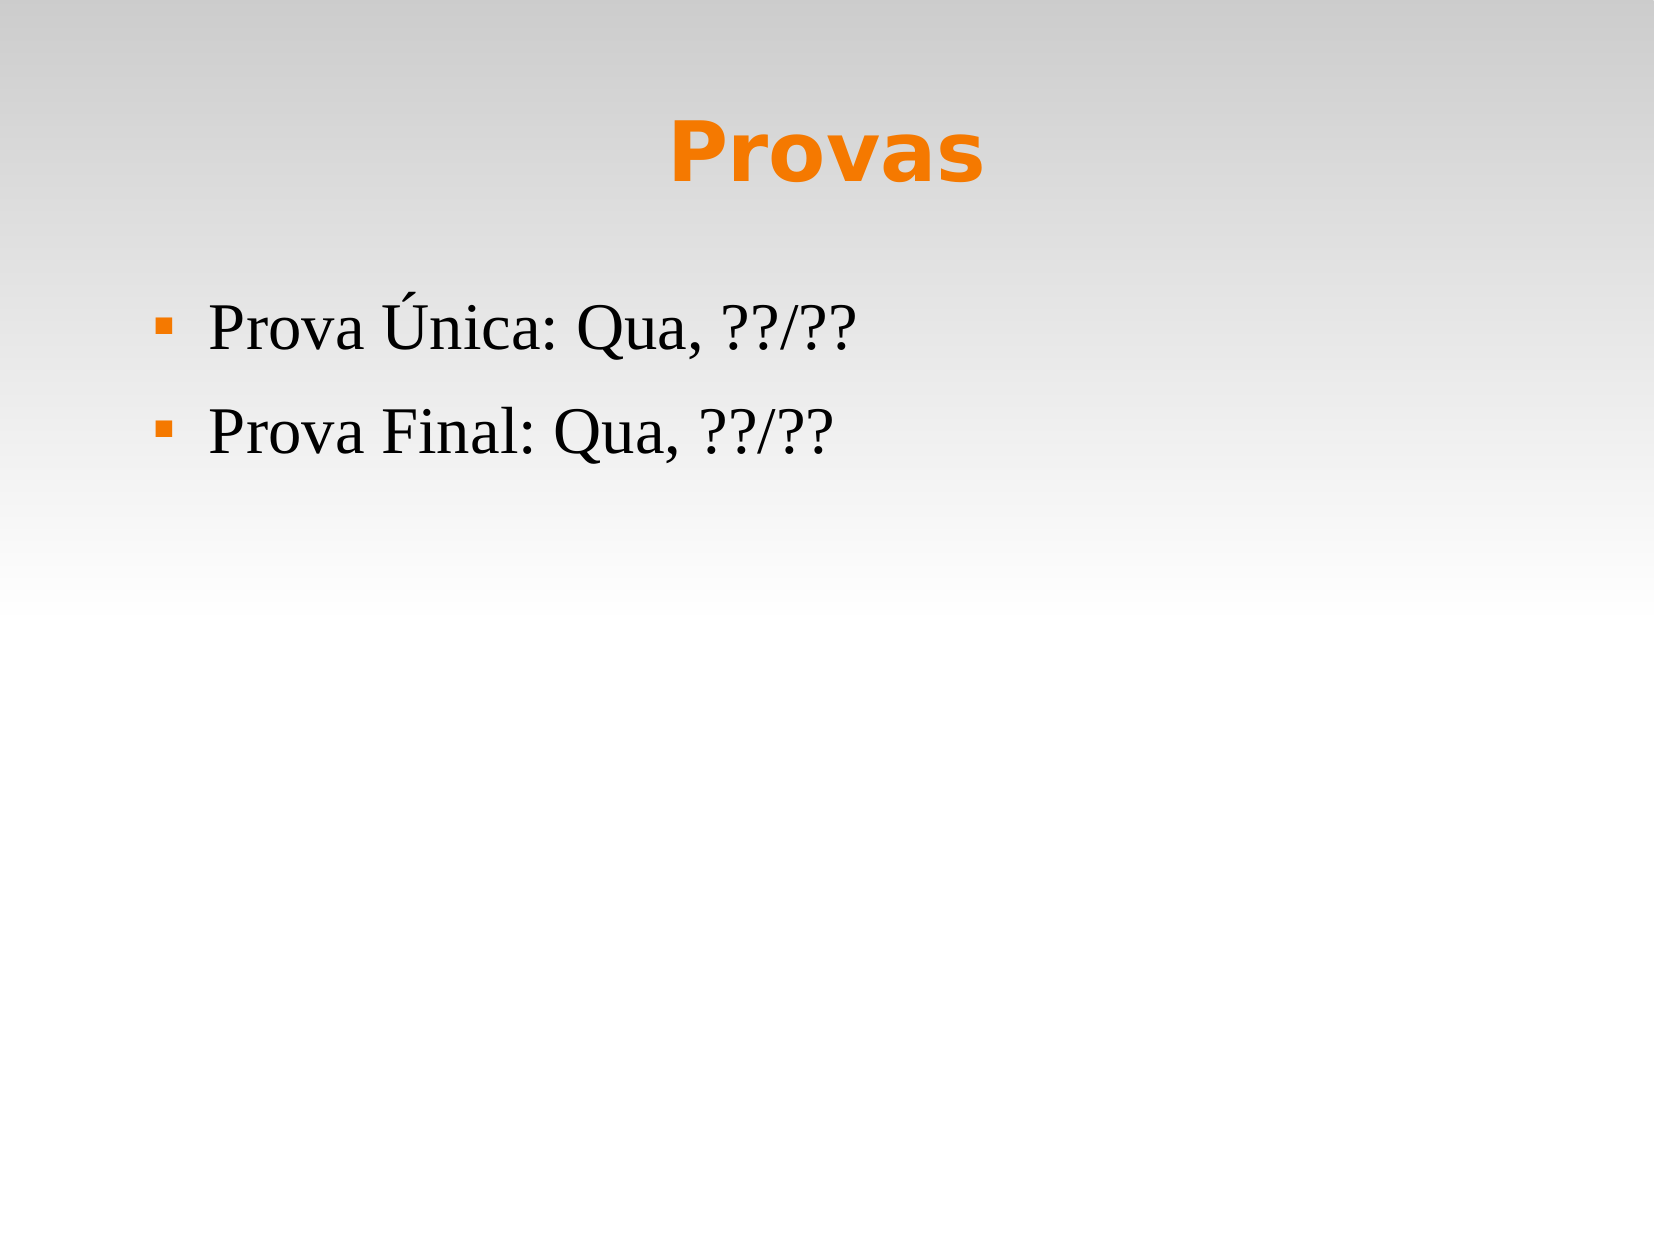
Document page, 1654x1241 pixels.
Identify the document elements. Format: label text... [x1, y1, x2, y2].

list Prova Única: Qua, ??/?? Prova Final: Qua, ??/?? [67, 290, 1592, 1176]
title Provas [82, 49, 1571, 257]
